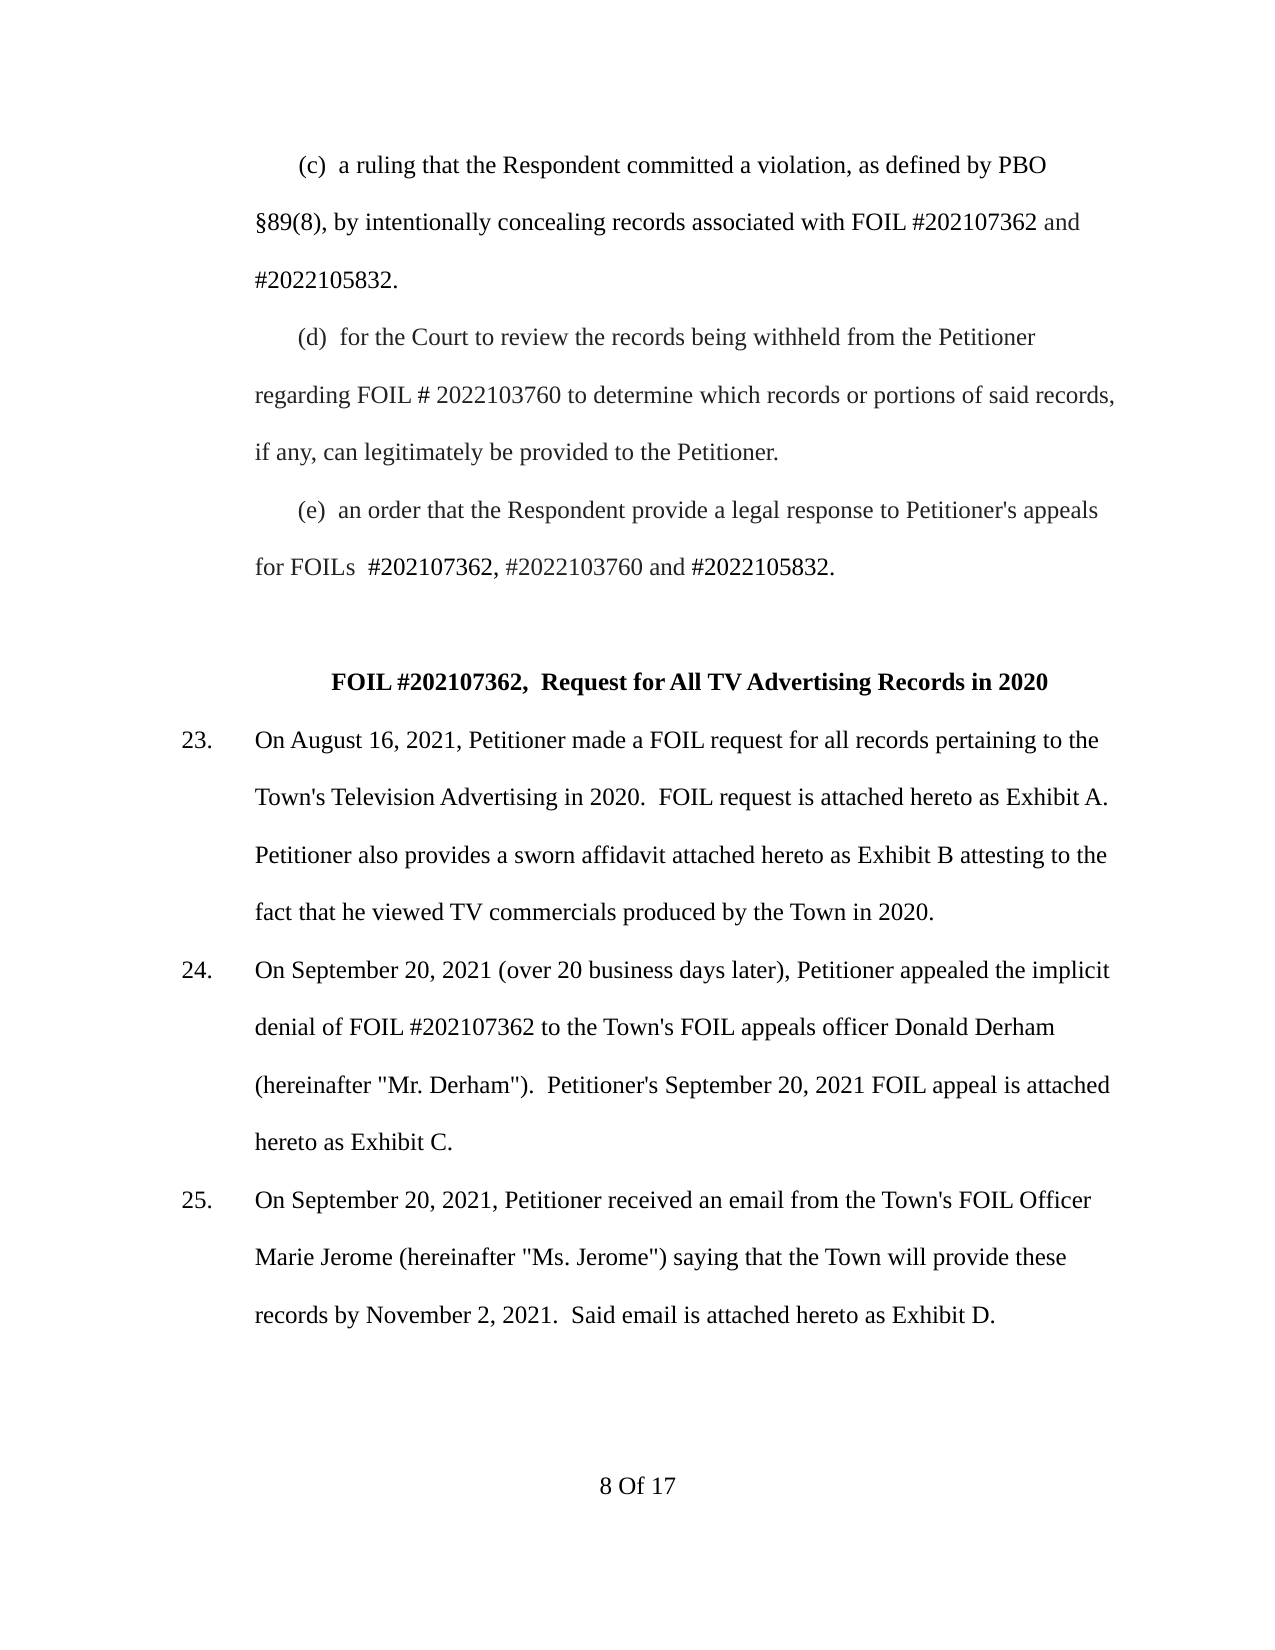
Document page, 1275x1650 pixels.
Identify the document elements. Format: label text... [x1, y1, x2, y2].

list (e) an order that the Respondent provide a legal response to Petitioner's appeals for FOILs #202107362, #2022103760 and #2022105832. [181, 495, 1125, 639]
list (c) a ruling that the Respondent committed a violation, as defined by PBO §89(8), by intentionally concealing records associated with FOIL #202107362 and #2022105832. [181, 150, 1125, 294]
list On September 20, 2021, Petitioner received an email from the Town's FOIL Officer Marie Jerome (hereinafter "Ms. Jerome") saying that the Town will provide these records by November 2, 2021. Said email is attached hereto as Exhibit D. [181, 1185, 1125, 1329]
list On September 20, 2021 (over 20 business days later), Petitioner appealed the implicit denial of FOIL #202107362 to the Town's FOIL appeals officer Donald Derham (hereinafter "Mr. Derham"). Petitioner's September 20, 2021 FOIL appeal is attached hereto as Exhibit C. [181, 955, 1125, 1156]
list FOIL #202107362, Request for All TV Advertising Records in 2020 [181, 667, 1125, 696]
list On August 16, 2021, Petitioner made a FOIL request for all records pertaining to the Town's Television Advertising in 2020. FOIL request is attached hereto as Exhibit A. Petitioner also provides a sworn affidavit attached hereto as Exhibit B attesting to the fact that he viewed TV commercials produced by the Town in 2020. [181, 725, 1125, 926]
list (d) for the Court to review the records being withheld from the Petitioner regarding FOIL # 2022103760 to determine which records or portions of said records, if any, can legitimately be provided to the Petitioner. [181, 322, 1125, 466]
